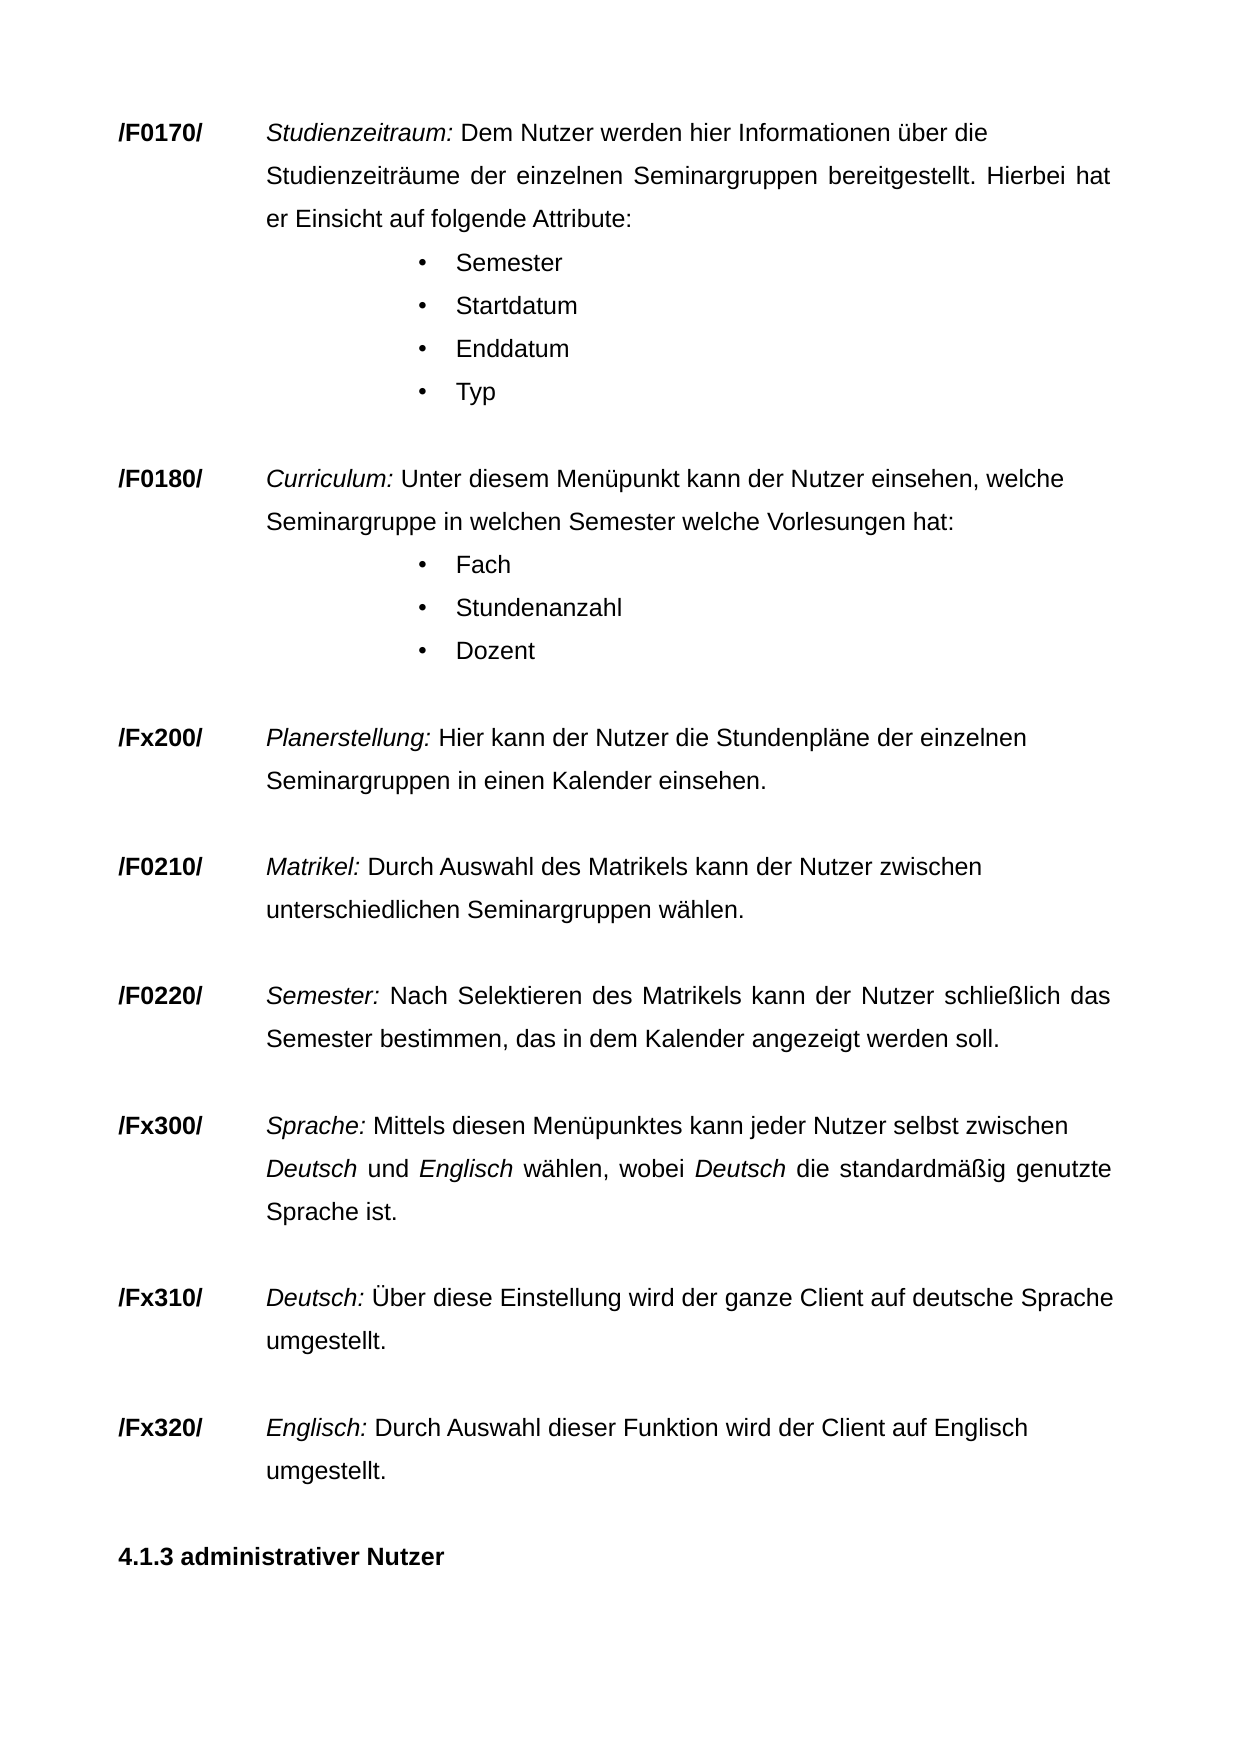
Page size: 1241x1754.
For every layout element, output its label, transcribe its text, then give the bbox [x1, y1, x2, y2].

text /F0170/ Studienzeitraum: Dem Nutzer werden hier Informationen über die Studienzeiträume der einzelnen Seminargruppen bereitgestellt. Hierbei hat er Einsicht auf folgende Attribute: [118, 118, 1122, 233]
list Fach [418, 550, 1122, 579]
list Stundenanzahl [418, 593, 1122, 622]
list Startdatum [418, 291, 1122, 319]
text /Fx200/ Planerstellung: Hier kann der Nutzer die Stundenpläne der einzelnen Seminargruppen in einen Kalender einsehen. [118, 723, 1122, 794]
list Dozent [418, 636, 1122, 665]
text /Fx300/ Sprache: Mittels diesen Menüpunktes kann jeder Nutzer selbst zwischen Deutsch und Englisch wählen, wobei Deutsch die standardmäßig genutzte Sprache ist. [118, 1111, 1122, 1226]
text /F0180/ Curriculum: Unter diesem Menüpunkt kann der Nutzer einsehen, welche Seminargruppe in welchen Semester welche Vorlesungen hat: [118, 463, 1122, 535]
list Enddatum [418, 334, 1122, 363]
text /F0220/ Semester: Nach Selektieren des Matrikels kann der Nutzer schließlich das Semester bestimmen, das in dem Kalender angezeigt werden soll. [118, 981, 1122, 1053]
text /Fx320/ Englisch: Durch Auswahl dieser Funktion wird der Client auf Englisch umgestellt. [118, 1413, 1122, 1484]
list Semester [418, 247, 1122, 276]
text 4.1.3 administrativer Nutzer [118, 1542, 1122, 1571]
list Typ [418, 377, 1122, 406]
text /Fx310/ Deutsch: Über diese Einstellung wird der ganze Client auf deutsche Sprache umgestellt. [118, 1283, 1122, 1355]
text /F0210/ Matrikel: Durch Auswahl des Matrikels kann der Nutzer zwischen unterschiedlichen Seminargruppen wählen. [118, 852, 1122, 924]
